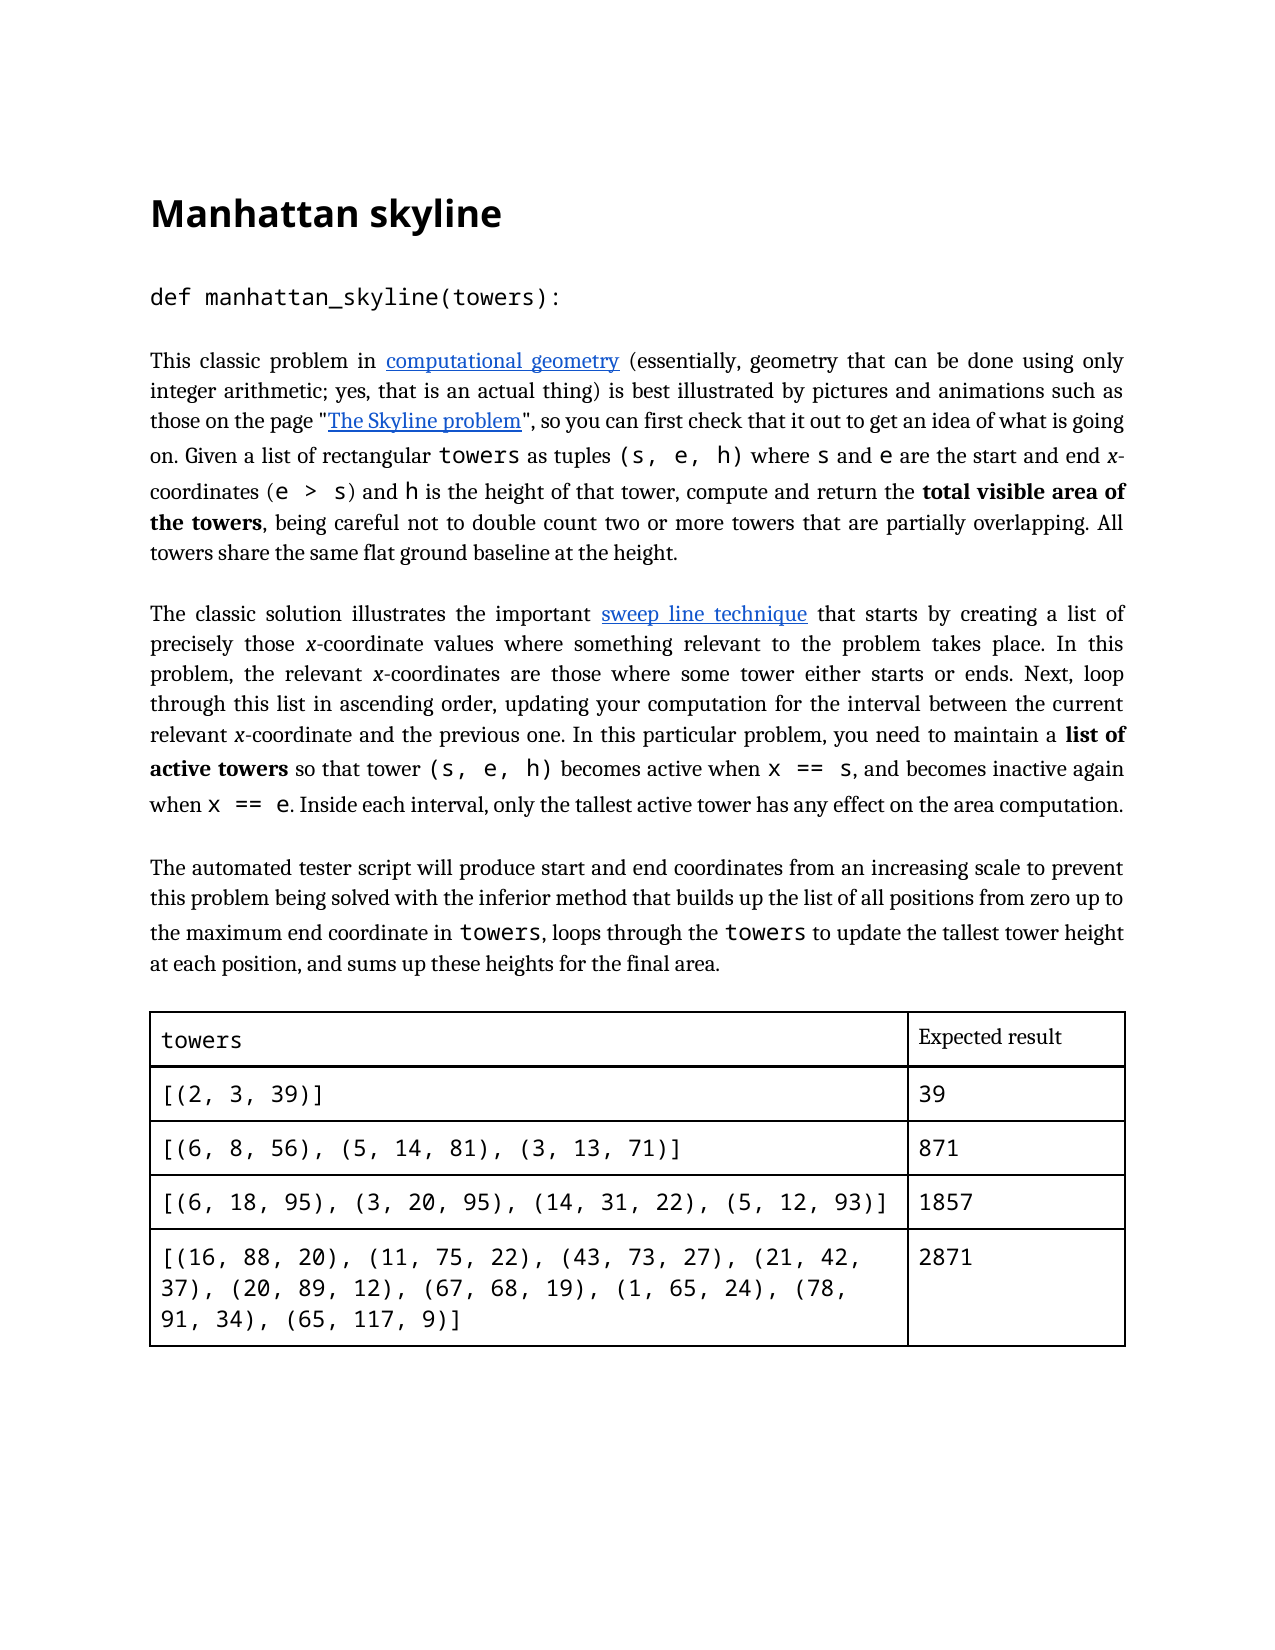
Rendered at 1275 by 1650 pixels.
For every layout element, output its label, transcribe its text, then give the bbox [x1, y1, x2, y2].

table_cell [(16, 88, 20), (11, 75, 22), (43, 73, 27), (21, 42, 37), (20, 89, 12), (67, 68, 19), (1, 65, 24), (78, 91, 34), (65, 117, 9)] [151, 1230, 907, 1344]
table_cell 871 [909, 1122, 1124, 1174]
table_cell 2871 [909, 1230, 1124, 1344]
text def manhattan_skyline(towers): [150, 281, 1125, 312]
text This classic problem in computational geometry (essentially, geometry that can be done using only integer arithmetic; yes, that is an actual thing) is best illustrated by pictures and animations such as those on the page "The Skyline problem", so you can first check that it out to get an idea of what is going on. Given a list of rectangular towers as tuples (s, e, h) where s and e are the start and end x-coordinates (e > s) and h is the height of that tower, compute and return the total visible area of the towers, being careful not to double count two or more towers that are partially overlapping. All towers share the same flat ground baseline at the height. [150, 347, 1125, 566]
text The classic solution illustrates the important sweep line technique that starts by creating a list of precisely those x-coordinate values where something relevant to the problem takes place. In this problem, the relevant x-coordinates are those where some tower either starts or ends. Next, loop through this list in ascending order, updating your computation for the interval between the current relevant x-coordinate and the previous one. In this particular problem, you need to maintain a list of active towers so that tower (s, e, h) becomes active when x == s, and becomes inactive again when x == e. Inside each interval, only the tallest active tower has any effect on the area computation. [150, 601, 1125, 819]
subtitle Manhattan skyline [150, 187, 1125, 238]
table_cell [(6, 18, 95), (3, 20, 95), (14, 31, 22), (5, 12, 93)] [151, 1176, 907, 1228]
table_cell [(2, 3, 39)] [151, 1068, 907, 1119]
table_header Expected result [909, 1013, 1124, 1065]
table_cell 1857 [909, 1176, 1124, 1228]
table_cell 39 [909, 1068, 1124, 1119]
text The automated tester script will produce start and end coordinates from an increasing scale to prevent this problem being solved with the inferior method that builds up the list of all positions from zero up to the maximum end coordinate in towers, loops through the towers to update the tallest tower height at each position, and sums up these heights for the final area. [150, 854, 1125, 977]
table_cell [(6, 8, 56), (5, 14, 81), (3, 13, 71)] [151, 1122, 907, 1174]
table_header towers [151, 1013, 907, 1065]
